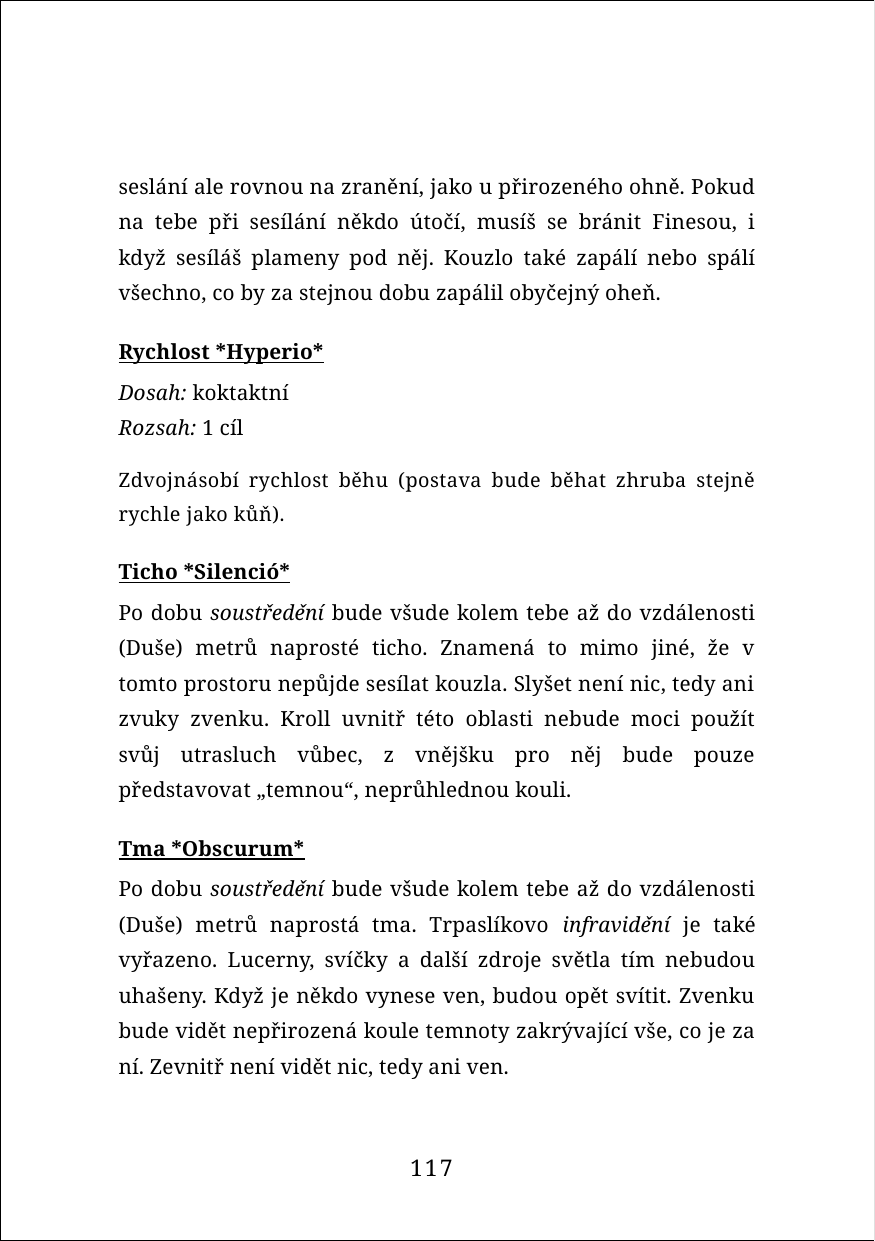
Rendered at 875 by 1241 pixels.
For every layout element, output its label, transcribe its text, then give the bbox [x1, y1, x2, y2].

subtitle Tma *Obscurum* [118, 834, 756, 863]
text seslání ale rovnou na zranění, jako u přirozeného ohně. Pokud na tebe při sesílání někdo útočí, musíš se bránit Finesou, i když sesíláš plameny pod něj. Kouzlo také zapálí nebo spálí všechno, co by za stejnou dobu zapálil obyčejný oheň. [118, 172, 756, 307]
subtitle Ticho *Silenció* [118, 557, 756, 586]
text Po dobu soustředění bude všude kolem tebe až do vzdálenosti (Duše) metrů naprostá tma. Trpaslíkovo infravidění je také vyřazeno. Lucerny, svíčky a další zdroje světla tím nebudou uhašeny. Když je někdo vynese ven, budou opět svítit. Zvenku bude vidět nepřirozená koule temnoty zakrývající vše, co je za ní. Zevnitř není vidět nic, tedy ani ven. [118, 874, 756, 1081]
subtitle Rychlost *Hyperio* [118, 337, 756, 366]
text Dosah: koktaktní Rozsah: 1 cíl [118, 378, 756, 442]
text Po dobu soustředění bude všude kolem tebe až do vzdálenosti (Duše) metrů naprosté ticho. Znamená to mimo jiné, že v tomto prostoru nepůjde sesílat kouzla. Slyšet není nic, tedy ani zvuky zvenku. Kroll uvnitř této oblasti nebude moci použít svůj utrasluch vůbec, z vnějšku pro něj bude pouze představovat „temnou“, neprůhlednou kouli. [118, 598, 756, 804]
text Zdvojnásobí rychlost běhu (postava bude běhat zhruba stejně rychle jako kůň). [118, 466, 756, 527]
